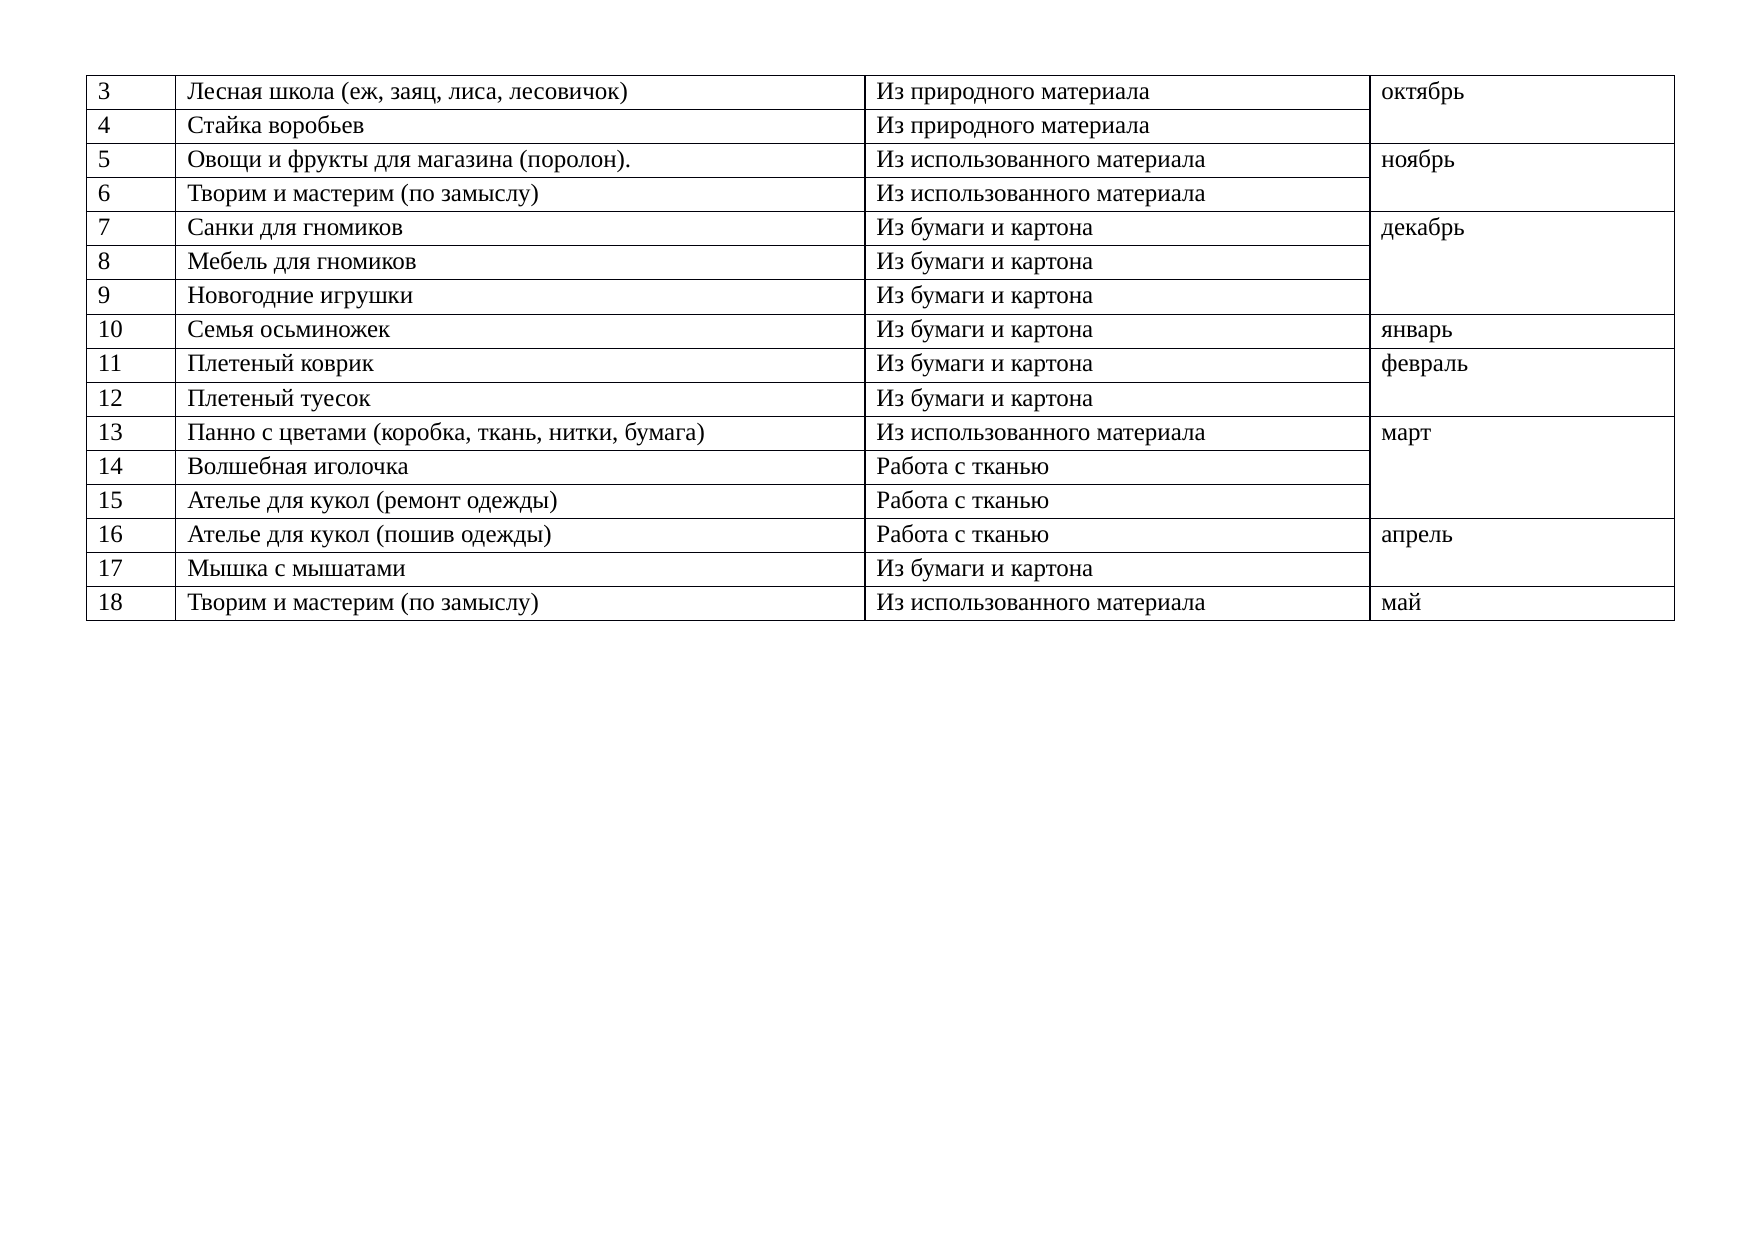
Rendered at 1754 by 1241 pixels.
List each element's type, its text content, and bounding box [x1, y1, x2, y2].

table_cell Мебель для гномиков [176, 246, 864, 279]
table_cell Плетеный туесок [176, 383, 864, 416]
table_cell 18 [87, 587, 175, 620]
table_cell Ателье для кукол (ремонт одежды) [176, 485, 864, 518]
table_cell 5 [87, 144, 175, 177]
table_cell февраль [1371, 349, 1674, 416]
table_cell ноябрь [1371, 144, 1674, 211]
table_cell май [1371, 587, 1674, 620]
table_cell 3 [87, 76, 175, 109]
table_cell Из использованного материала [866, 587, 1369, 620]
table_cell Из бумаги и картона [866, 246, 1369, 279]
table_cell октябрь [1371, 76, 1674, 143]
table_cell 17 [87, 553, 175, 586]
table_cell Волшебная иголочка [176, 451, 864, 484]
table_cell 4 [87, 110, 175, 143]
table_cell декабрь [1371, 212, 1674, 313]
table_cell 6 [87, 178, 175, 211]
table_cell Из бумаги и картона [866, 280, 1369, 313]
table_cell Из природного материала [866, 110, 1369, 143]
table_cell 14 [87, 451, 175, 484]
table_cell 9 [87, 280, 175, 313]
table_cell Плетеный коврик [176, 349, 864, 382]
table_cell 10 [87, 315, 175, 347]
table_cell Работа с тканью [866, 451, 1369, 484]
table_cell 13 [87, 417, 175, 450]
table_cell 15 [87, 485, 175, 518]
table_cell Из бумаги и картона [866, 383, 1369, 416]
table_cell Санки для гномиков [176, 212, 864, 245]
table_cell Лесная школа (еж, заяц, лиса, лесовичок) [176, 76, 864, 109]
table_cell Ателье для кукол (пошив одежды) [176, 519, 864, 552]
table_cell Из бумаги и картона [866, 315, 1369, 347]
table_cell 12 [87, 383, 175, 416]
table_cell Из использованного материала [866, 144, 1369, 177]
table_cell 8 [87, 246, 175, 279]
table_cell Творим и мастерим (по замыслу) [176, 178, 864, 211]
table_cell Из бумаги и картона [866, 553, 1369, 586]
table_cell Стайка воробьев [176, 110, 864, 143]
table_cell Из бумаги и картона [866, 212, 1369, 245]
table_cell Овощи и фрукты для магазина (поролон). [176, 144, 864, 177]
table_cell Мышка с мышатами [176, 553, 864, 586]
table_cell Из бумаги и картона [866, 349, 1369, 382]
table_cell март [1371, 417, 1674, 518]
table_cell Из использованного материала [866, 178, 1369, 211]
table_cell Работа с тканью [866, 519, 1369, 552]
table_cell Работа с тканью [866, 485, 1369, 518]
table_cell январь [1371, 315, 1674, 347]
table_cell Из использованного материала [866, 417, 1369, 450]
table_cell Семья осьминожек [176, 315, 864, 347]
table_cell Из природного материала [866, 76, 1369, 109]
table_cell Новогодние игрушки [176, 280, 864, 313]
table_cell 7 [87, 212, 175, 245]
table_cell Панно с цветами (коробка, ткань, нитки, бумага) [176, 417, 864, 450]
table_cell 16 [87, 519, 175, 552]
table_cell апрель [1371, 519, 1674, 586]
table_cell Творим и мастерим (по замыслу) [176, 587, 864, 620]
table_cell 11 [87, 349, 175, 382]
